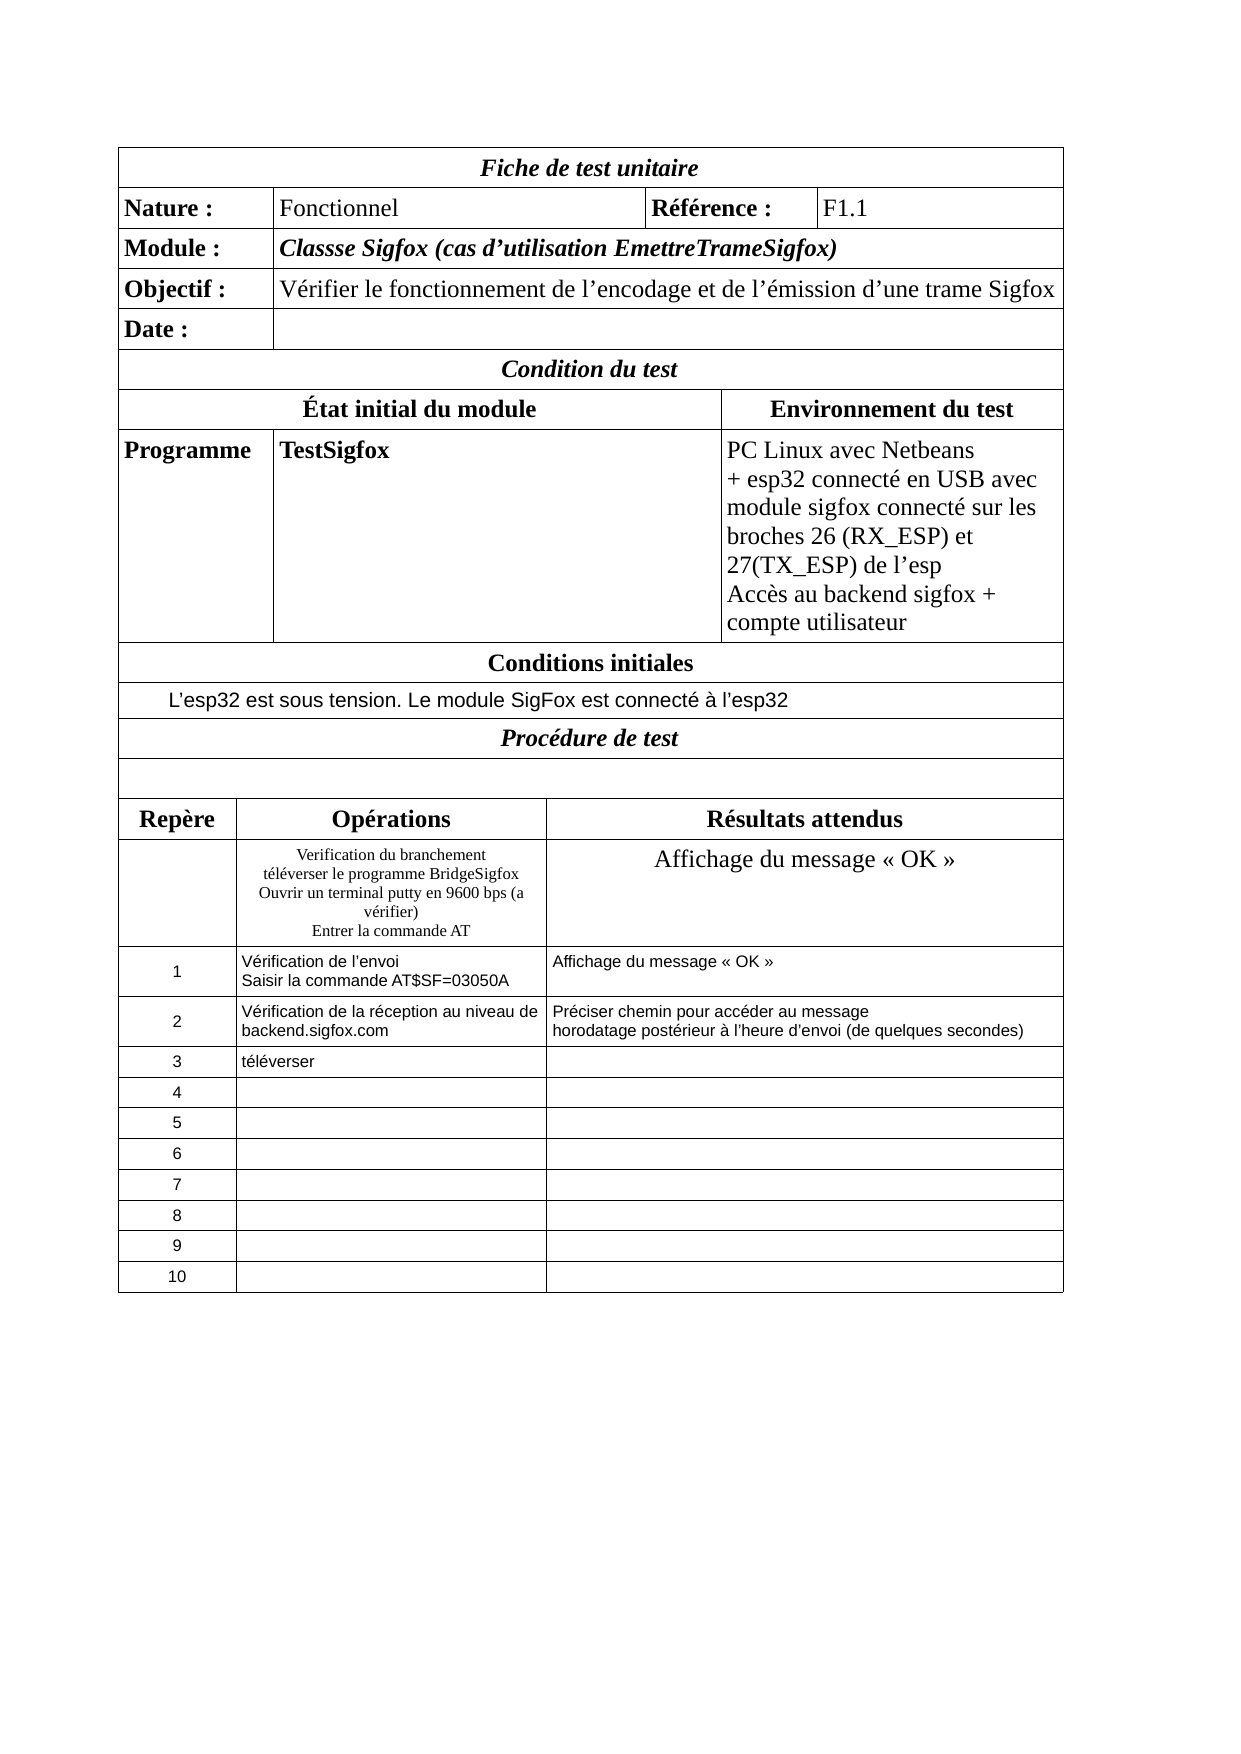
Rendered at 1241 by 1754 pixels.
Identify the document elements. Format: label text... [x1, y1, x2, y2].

table_cell [237, 1262, 546, 1292]
table_cell Procédure de test [119, 719, 1063, 758]
table_cell Vérification de la réception au niveau de backend.sigfox.com [237, 997, 546, 1046]
table_cell Programme [119, 430, 273, 642]
table_cell Vérification de l’envoi Saisir la commande AT$SF=03050A [237, 947, 546, 996]
table_cell 9 [119, 1231, 236, 1261]
table_cell [237, 1231, 546, 1261]
table_cell [237, 1201, 546, 1230]
table_cell [237, 1078, 546, 1107]
table_header Fiche de test unitaire [119, 148, 1063, 187]
table_cell Module : [119, 229, 273, 268]
table_cell 10 [119, 1262, 236, 1292]
table_cell 5 [119, 1108, 236, 1138]
table_cell Objectif : [119, 269, 273, 308]
table_cell 1 [119, 947, 236, 996]
table_cell Date : [119, 309, 273, 348]
table_cell [547, 1047, 1063, 1077]
table_cell [547, 1201, 1063, 1230]
table_cell Fonctionnel [274, 188, 645, 227]
table_cell F1.1 [818, 188, 1063, 227]
table_cell Classse Sigfox (cas d’utilisation EmettreTrameSigfox) [274, 229, 1063, 268]
table_cell 8 [119, 1201, 236, 1230]
table_cell 6 [119, 1139, 236, 1169]
table_cell Verification du branchement téléverser le programme BridgeSigfox Ouvrir un terminal putty en 9600 bps (a vérifier) Entrer la commande AT [237, 840, 546, 946]
table_cell 2 [119, 997, 236, 1046]
table_cell [547, 1078, 1063, 1107]
table_cell Résultats attendus [547, 799, 1063, 839]
table_cell Préciser chemin pour accéder au message horodatage postérieur à l’heure d’envoi (de quelques secondes) [547, 997, 1063, 1046]
table_cell 3 [119, 1047, 236, 1077]
table_cell PC Linux avec Netbeans + esp32 connecté en USB avec module sigfox connecté sur les broches 26 (RX_ESP) et 27(TX_ESP) de l’esp Accès au backend sigfox + compte utilisateur [722, 430, 1063, 642]
table_cell Conditions initiales [119, 643, 1063, 682]
table_cell [547, 1170, 1063, 1199]
table_cell [119, 759, 1063, 798]
table_cell 4 [119, 1078, 236, 1107]
table_cell [547, 1262, 1063, 1292]
table_cell [547, 1139, 1063, 1169]
table_cell [547, 1231, 1063, 1261]
table_cell Nature : [119, 188, 273, 227]
table_cell État initial du module [119, 390, 721, 429]
table_cell Environnement du test [722, 390, 1063, 429]
table_cell [274, 309, 1063, 348]
table_cell Condition du test [119, 350, 1063, 389]
table_cell Opérations [237, 799, 546, 839]
table_cell Repère [119, 799, 236, 839]
table_cell [547, 1108, 1063, 1138]
table_cell téléverser [237, 1047, 546, 1077]
table_cell Vérifier le fonctionnement de l’encodage et de l’émission d’une trame Sigfox [274, 269, 1063, 308]
table_cell Affichage du message « OK » [547, 947, 1063, 996]
table_cell [237, 1170, 546, 1199]
table_cell [237, 1139, 546, 1169]
table_cell [237, 1108, 546, 1138]
table_cell Affichage du message « OK » [547, 840, 1063, 946]
table_cell L’esp32 est sous tension. Le module SigFox est connecté à l’esp32 [119, 683, 1063, 718]
table_cell 7 [119, 1170, 236, 1199]
table_cell [119, 840, 236, 946]
table_cell Référence : [646, 188, 817, 227]
table_cell TestSigfox [274, 430, 721, 642]
